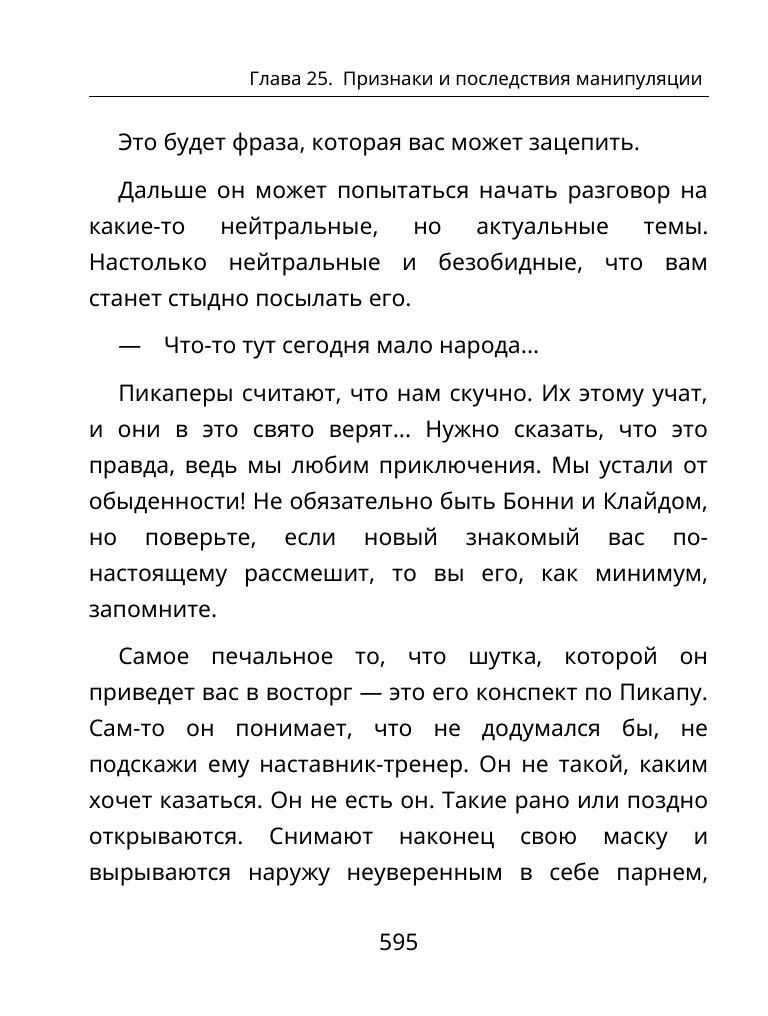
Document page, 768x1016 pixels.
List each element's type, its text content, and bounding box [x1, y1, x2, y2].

text Дальше он может попытаться начать разговор на какие-то нейтральные, но актуальные темы. Настолько нейтральные и безобидные, что вам станет стыдно посылать его. [88, 174, 709, 313]
list Что-то тут сегодня мало народа... [88, 329, 709, 361]
text Самое печальное то, что шутка, которой он приведет вас в восторг — это его конспект по Пикапу. Сам-то он понимает, что не додумался бы, не подскажи ему наставник-тренер. Он не такой, каким хочет казаться. Он не есть он. Такие рано или поздно открываются. Снимают наконец свою маску и вырываются наружу неуверенным в себе парнем, [88, 640, 709, 887]
text Пикаперы считают, что нам скучно. Их этому учат, и они в это свято верят... Нужно сказать, что это правда, ведь мы любим приключения. Мы устали от обыденности! Не обязательно быть Бонни и Клайдом, но поверьте, если новый знакомый вас по-настоящему рассмешит, то вы его, как минимум, запомните. [88, 377, 709, 624]
text Это будет фраза, которая вас может зацепить. [88, 126, 709, 157]
